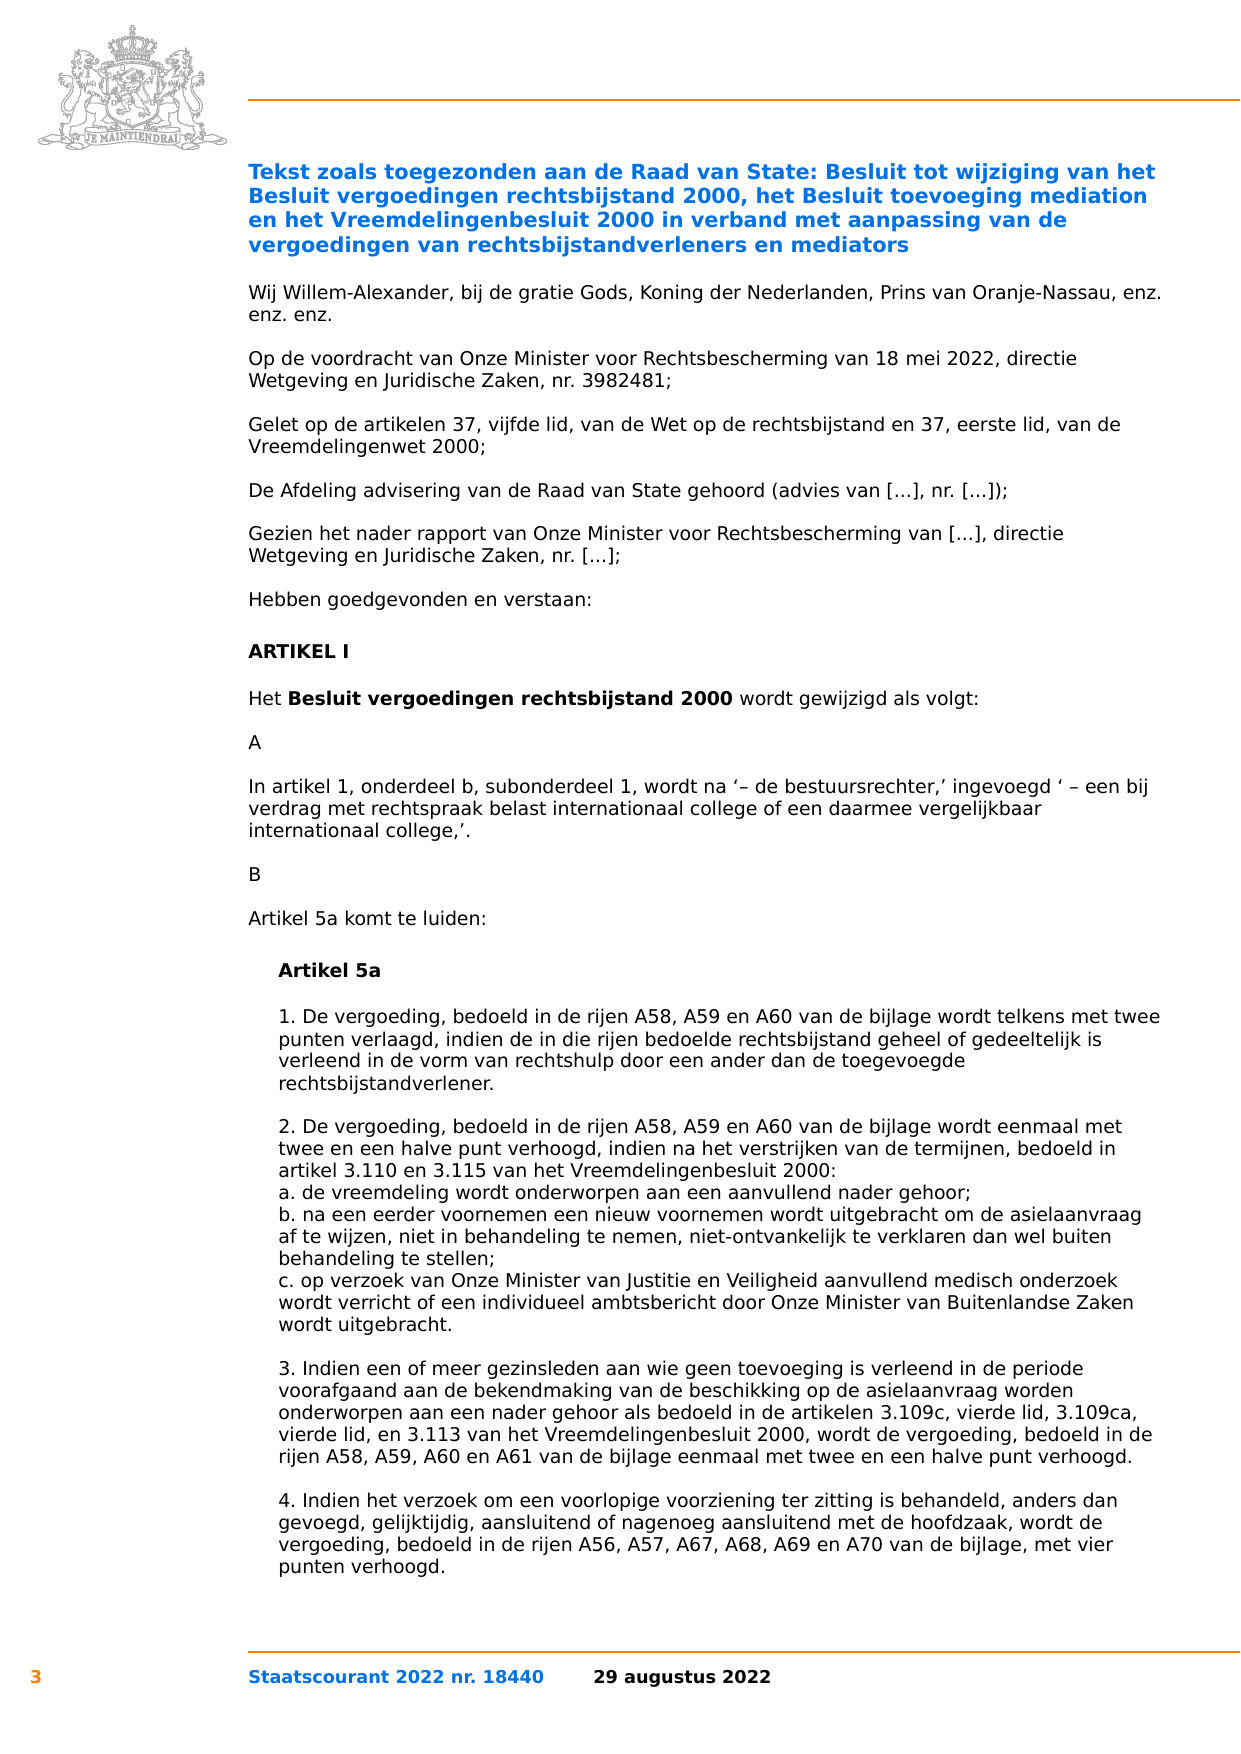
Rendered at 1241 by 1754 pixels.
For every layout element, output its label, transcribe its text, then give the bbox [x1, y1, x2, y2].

text a. de vreemdeling wordt onderworpen aan een aanvullend nader gehoor; [278, 1182, 1163, 1204]
text Gelet op de artikelen 37, vijfde lid, van de Wet op de rechtsbijstand en 37, eerste lid, van de Vreemdelingenwet 2000; [248, 414, 1163, 458]
text 3. Indien een of meer gezinsleden aan wie geen toevoeging is verleend in de periode voorafgaand aan de bekendmaking van de beschikking op de asielaanvraag worden onderworpen aan een nader gehoor als bedoeld in de artikelen 3.109c, vierde lid, 3.109ca, vierde lid, en 3.113 van het Vreemdelingenbesluit 2000, wordt de vergoeding, bedoeld in de rijen A58, A59, A60 en A61 van de bijlage eenmaal met twee en een halve punt verhoogd. [278, 1358, 1163, 1468]
picture [38, 25, 227, 150]
text B [248, 864, 1163, 886]
text 1. De vergoeding, bedoeld in de rijen A58, A59 en A60 van de bijlage wordt telkens met twee punten verlaagd, indien de in die rijen bedoelde rechtsbijstand geheel of gedeeltelijk is verleend in de vorm van rechtshulp door een ander dan de toegevoegde rechtsbijstandverlener. [278, 1006, 1163, 1094]
subtitle Artikel 5a [278, 959, 1163, 981]
text Het Besluit vergoedingen rechtsbijstand 2000 wordt gewijzigd als volgt: [248, 688, 1163, 710]
text c. op verzoek van Onze Minister van Justitie en Veiligheid aanvullend medisch onderzoek wordt verricht of een individueel ambtsbericht door Onze Minister van Buitenlandse Zaken wordt uitgebracht. [278, 1270, 1163, 1336]
text Artikel 5a komt te luiden: [248, 907, 1163, 929]
subtitle Tekst zoals toegezonden aan de Raad van State: Besluit tot wijziging van het Besluit vergoedingen rechtsbijstand 2000, het Besluit toevoeging mediation en het Vreemdelingenbesluit 2000 in verband met aanpassing van de vergoedingen van rechtsbijstandverleners en mediators [248, 160, 1163, 257]
text In artikel 1, onderdeel b, subonderdeel 1, wordt na ‘– de bestuursrechter,’ ingevoegd ‘ – een bij verdrag met rechtspraak belast internationaal college of een daarmee vergelijkbaar internationaal college,’. [248, 776, 1163, 842]
text Gezien het nader rapport van Onze Minister voor Rechtsbescherming van [...], directie Wetgeving en Juridische Zaken, nr. [...]; [248, 523, 1163, 567]
text 4. Indien het verzoek om een voorlopige voorziening ter zitting is behandeld, anders dan gevoegd, gelijktijdig, aansluitend of nagenoeg aansluitend met de hoofdzaak, wordt de vergoeding, bedoeld in de rijen A56, A57, A67, A68, A69 en A70 van de bijlage, met vier punten verhoogd. [278, 1490, 1163, 1578]
text 2. De vergoeding, bedoeld in de rijen A58, A59 en A60 van de bijlage wordt eenmaal met twee en een halve punt verhoogd, indien na het verstrijken van de termijnen, bedoeld in artikel 3.110 en 3.115 van het Vreemdelingenbesluit 2000: [278, 1116, 1163, 1182]
text Wij Willem-Alexander, bij de gratie Gods, Koning der Nederlanden, Prins van Oranje-Nassau, enz. enz. enz. [248, 282, 1163, 326]
text De Afdeling advisering van de Raad van State gehoord (advies van [...], nr. [...]); [248, 479, 1163, 501]
text Op de voordracht van Onze Minister voor Rechtsbescherming van 18 mei 2022, directie Wetgeving en Juridische Zaken, nr. 3982481; [248, 348, 1163, 392]
subtitle ARTIKEL I [248, 641, 1163, 663]
text A [248, 732, 1163, 754]
text b. na een eerder voornemen een nieuw voornemen wordt uitgebracht om de asielaanvraag af te wijzen, niet in behandeling te nemen, niet-ontvankelijk te verklaren dan wel buiten behandeling te stellen; [278, 1204, 1163, 1270]
text Hebben goedgevonden en verstaan: [248, 589, 1163, 611]
